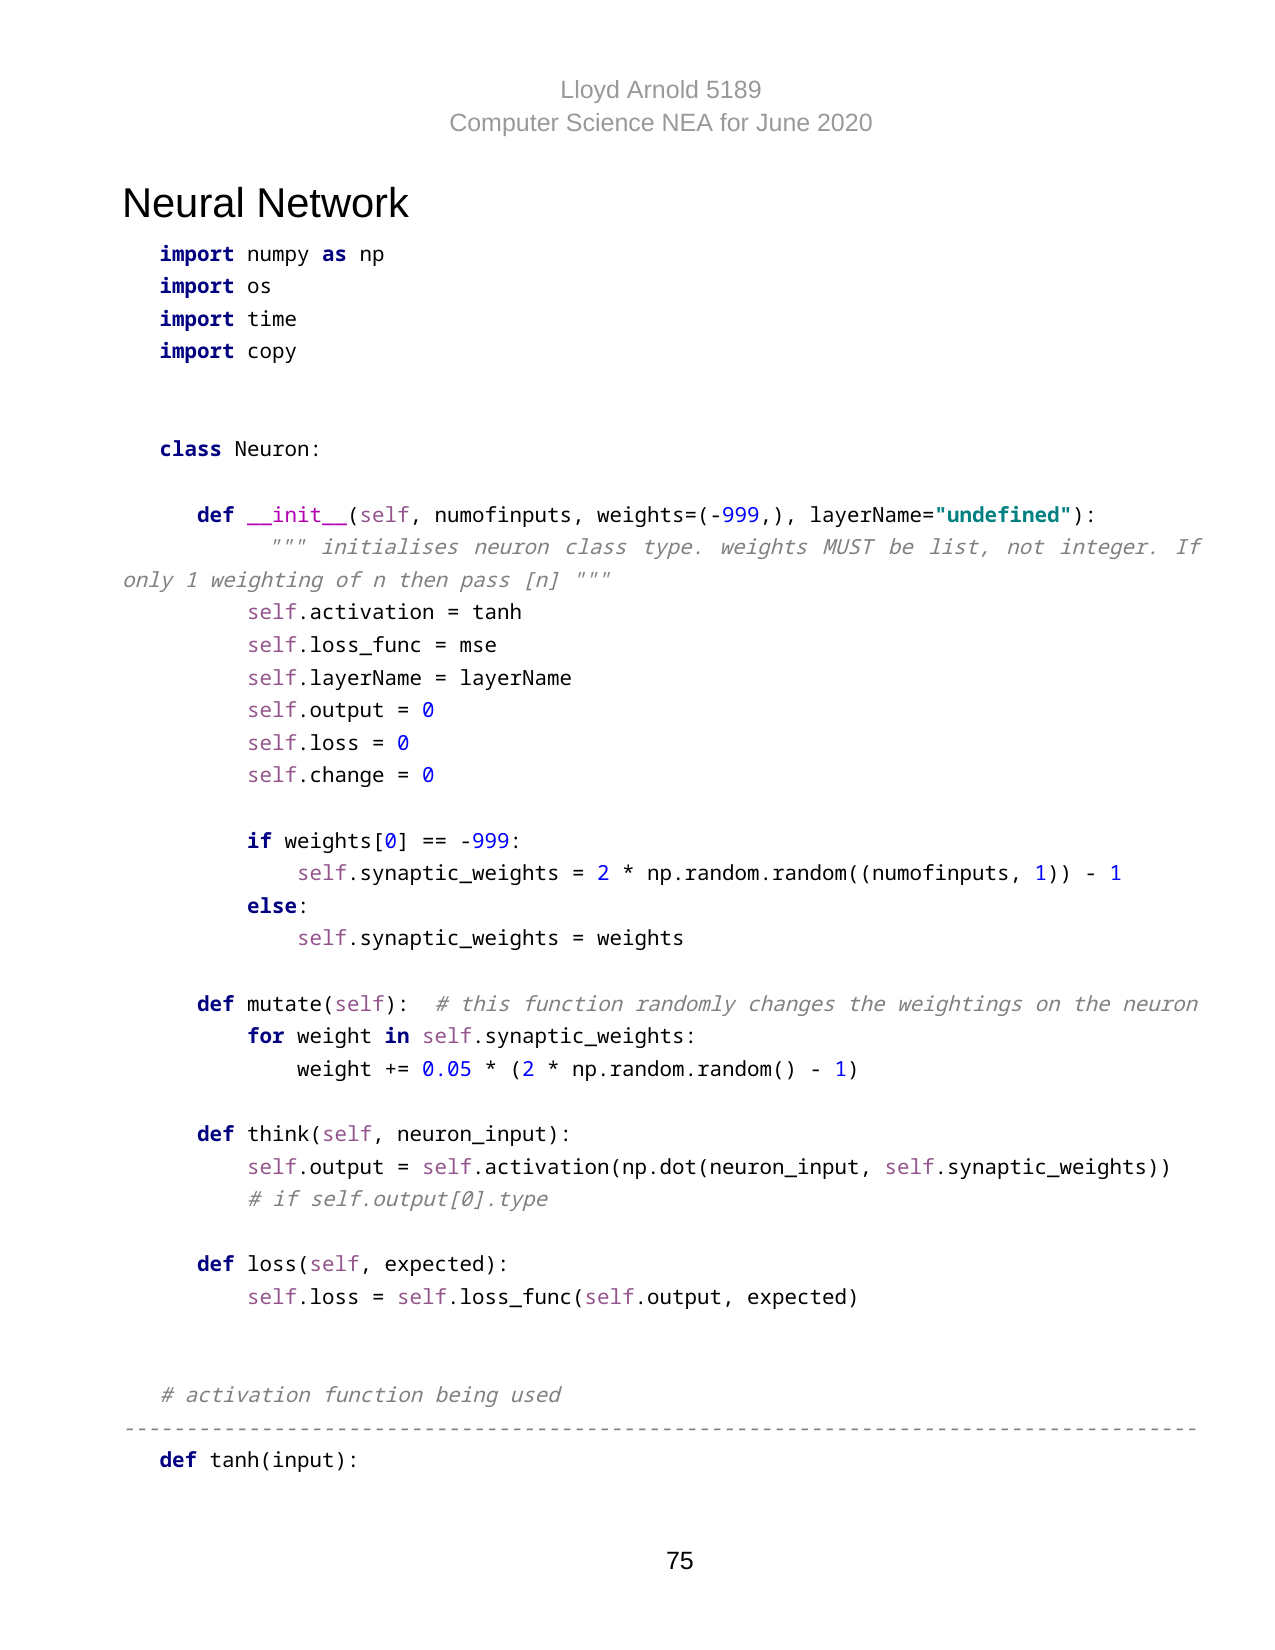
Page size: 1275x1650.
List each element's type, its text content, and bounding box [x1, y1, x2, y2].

text if weights[0] == -999: [122, 826, 1200, 854]
text # activation function being used -------------------------------------------------------------------------------------- [122, 1380, 1200, 1441]
text def loss(self, expected): [122, 1249, 1200, 1278]
text import copy [122, 337, 1200, 365]
text import os [122, 271, 1200, 300]
text import time [122, 304, 1200, 332]
text self.output = 0 [122, 695, 1200, 724]
text self.synaptic_weights = weights [122, 923, 1200, 952]
text """ initialises neuron class type. weights MUST be list, not integer. If only 1 weighting of n then pass [n] """ [122, 532, 1200, 593]
text self.layerName = layerName [122, 663, 1200, 691]
text def __init__(self, numofinputs, weights=(-999,), layerName="undefined"): [122, 500, 1200, 528]
text for weight in self.synaptic_weights: [122, 1021, 1200, 1050]
text def tanh(input): [122, 1445, 1200, 1474]
text self.loss_func = mse [122, 630, 1200, 658]
text import numpy as np [122, 239, 1200, 267]
text self.output = self.activation(np.dot(neuron_input, self.synaptic_weights)) [122, 1152, 1200, 1180]
text # if self.output[0].type [122, 1184, 1200, 1213]
text self.change = 0 [122, 761, 1200, 789]
subtitle Neural Network [122, 178, 1200, 226]
text def think(self, neuron_input): [122, 1119, 1200, 1148]
text self.synaptic_weights = 2 * np.random.random((numofinputs, 1)) - 1 [122, 858, 1200, 887]
text self.activation = tanh [122, 597, 1200, 626]
text weight += 0.05 * (2 * np.random.random() - 1) [122, 1054, 1200, 1082]
text self.loss = 0 [122, 728, 1200, 756]
text def mutate(self): # this function randomly changes the weightings on the neuron [122, 989, 1200, 1017]
text class Neuron: [122, 434, 1200, 463]
text else: [122, 891, 1200, 919]
text self.loss = self.loss_func(self.output, expected) [122, 1282, 1200, 1311]
